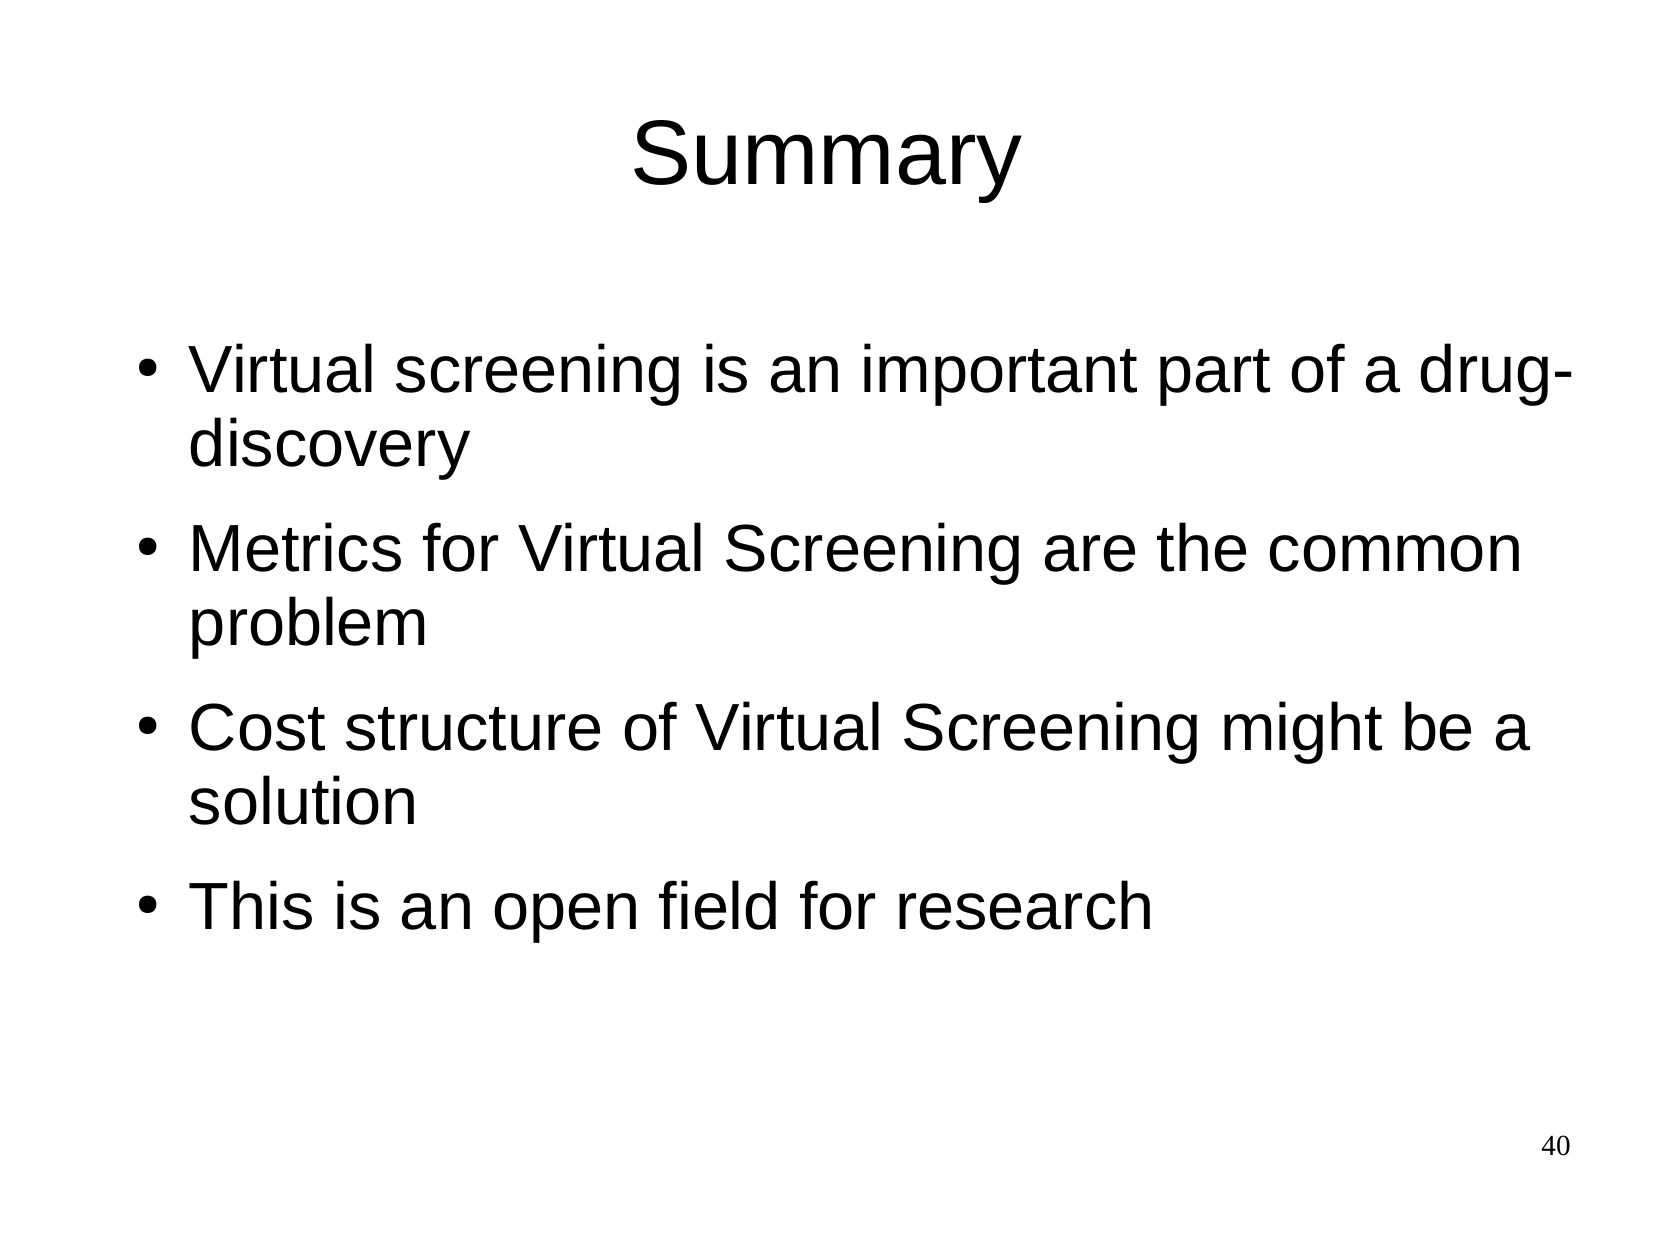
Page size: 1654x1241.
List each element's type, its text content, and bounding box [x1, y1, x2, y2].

title Summary [82, 49, 1571, 257]
list Virtual screening is an important part of a drug-discovery Metrics for Virtual Screening are the common problem Cost structure of Virtual Screening might be a solution This is an open field for research [118, 331, 1607, 1051]
